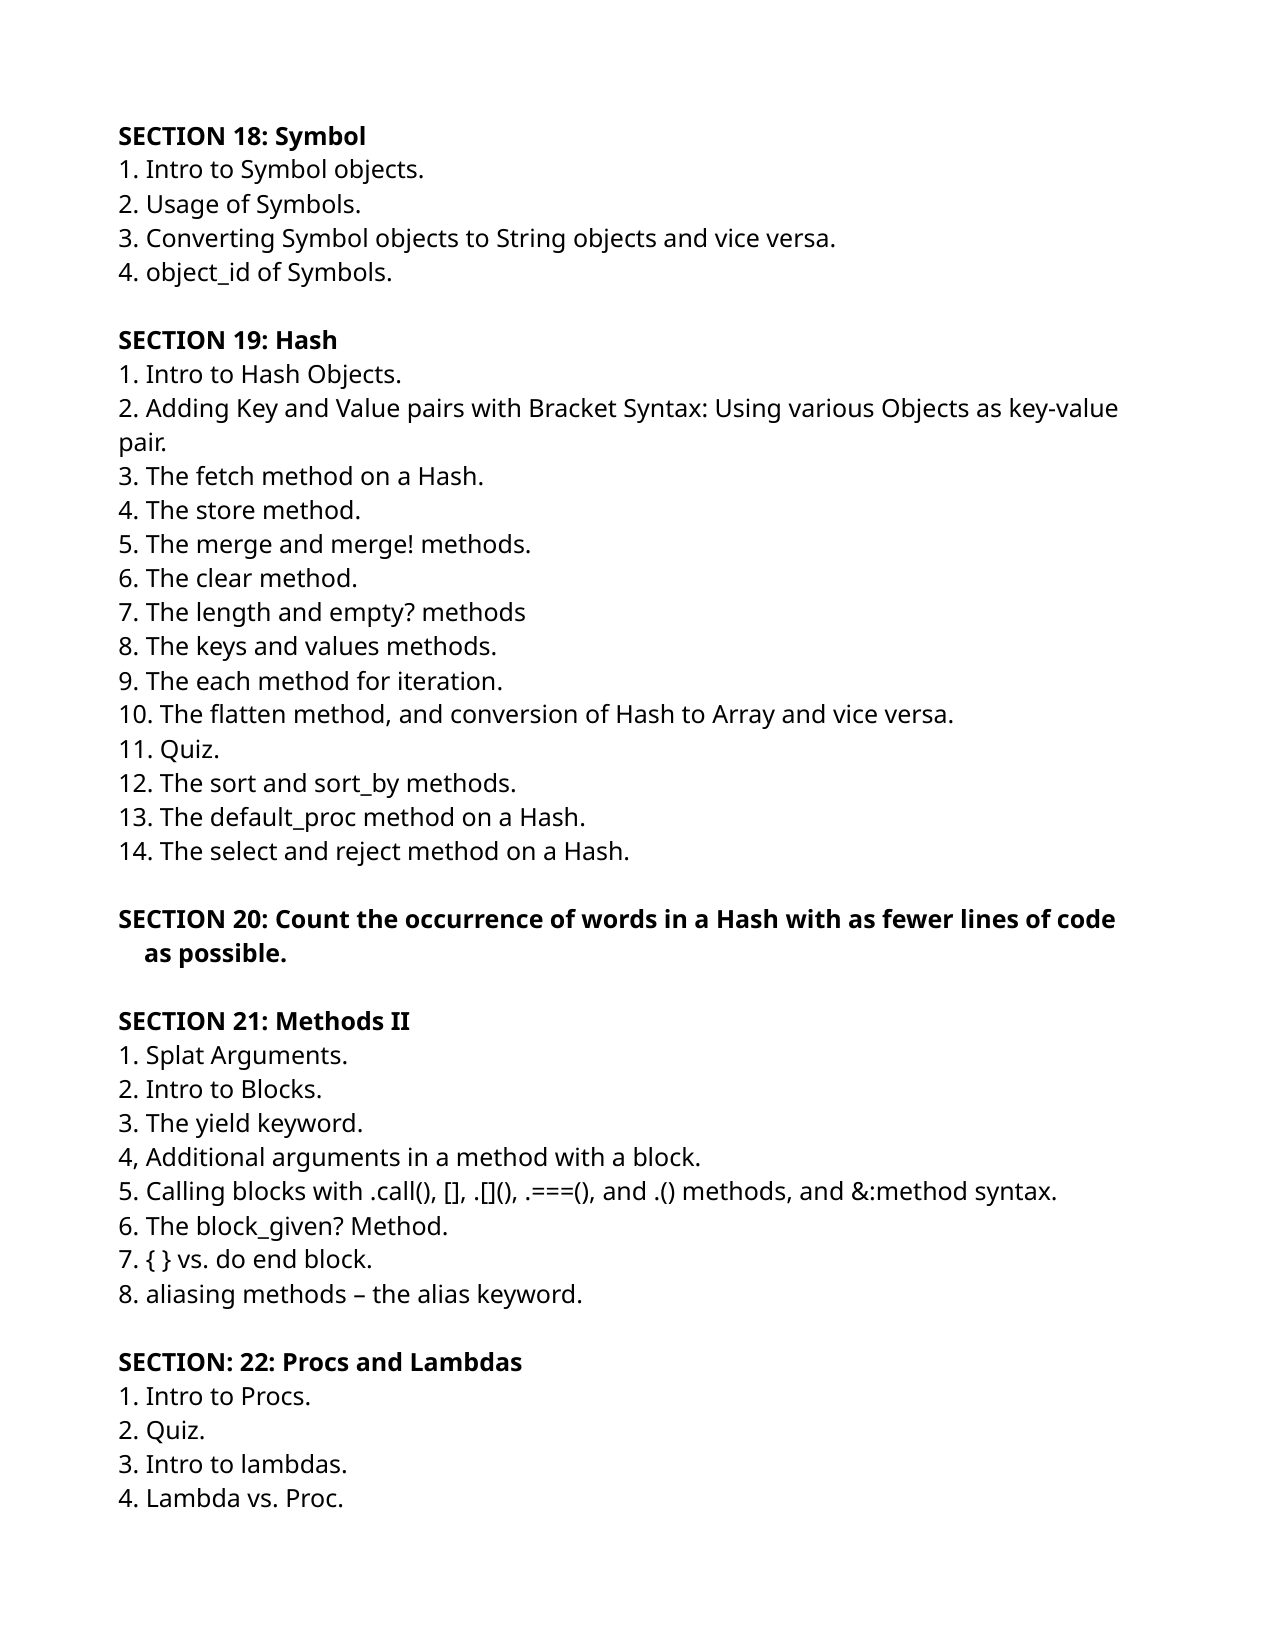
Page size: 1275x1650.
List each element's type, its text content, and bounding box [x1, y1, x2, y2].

text 10. The flatten method, and conversion of Hash to Array and vice versa. [118, 697, 1157, 731]
text 3. Converting Symbol objects to String objects and vice versa. [118, 220, 1157, 254]
text 3. The yield keyword. [118, 1106, 1157, 1140]
text 2. Quiz. [118, 1412, 1157, 1447]
text 1. Intro to Procs. [118, 1378, 1157, 1412]
text 7. The length and empty? methods [118, 595, 1157, 629]
text 13. The default_proc method on a Hash. [118, 799, 1157, 833]
text 2. Adding Key and Value pairs with Bracket Syntax: Using various Objects as key-value pair. [118, 391, 1157, 459]
text SECTION 20: Count the occurrence of words in a Hash with as fewer lines of code [118, 902, 1157, 936]
text SECTION 21: Methods II [118, 1004, 1157, 1038]
text 4, Additional arguments in a method with a block. [118, 1140, 1157, 1174]
text 3. The fetch method on a Hash. [118, 459, 1157, 493]
text 8. aliasing methods – the alias keyword. [118, 1276, 1157, 1310]
text 14. The select and reject method on a Hash. [118, 833, 1157, 867]
text 6. The clear method. [118, 561, 1157, 595]
text 3. Intro to lambdas. [118, 1447, 1157, 1481]
text 6. The block_given? Method. [118, 1208, 1157, 1242]
text 5. The merge and merge! methods. [118, 527, 1157, 561]
text SECTION: 22: Procs and Lambdas [118, 1344, 1157, 1378]
text 4. Lambda vs. Proc. [118, 1481, 1157, 1515]
text 1. Splat Arguments. [118, 1038, 1157, 1072]
text 8. The keys and values methods. [118, 629, 1157, 663]
text 2. Intro to Blocks. [118, 1072, 1157, 1106]
text 12. The sort and sort_by methods. [118, 765, 1157, 799]
text as possible. [118, 936, 1157, 970]
text 9. The each method for iteration. [118, 663, 1157, 697]
text SECTION 19: Hash 1. Intro to Hash Objects. [118, 322, 1157, 391]
text SECTION 18: Symbol 1. Intro to Symbol objects. [118, 118, 1157, 186]
text 2. Usage of Symbols. [118, 186, 1157, 220]
text 4. object_id of Symbols. [118, 254, 1157, 288]
text 7. { } vs. do end block. [118, 1242, 1157, 1276]
text 5. Calling blocks with .call(), [], .[](), .===(), and .() methods, and &:method syntax. [118, 1174, 1157, 1208]
text 4. The store method. [118, 493, 1157, 527]
text 11. Quiz. [118, 731, 1157, 765]
